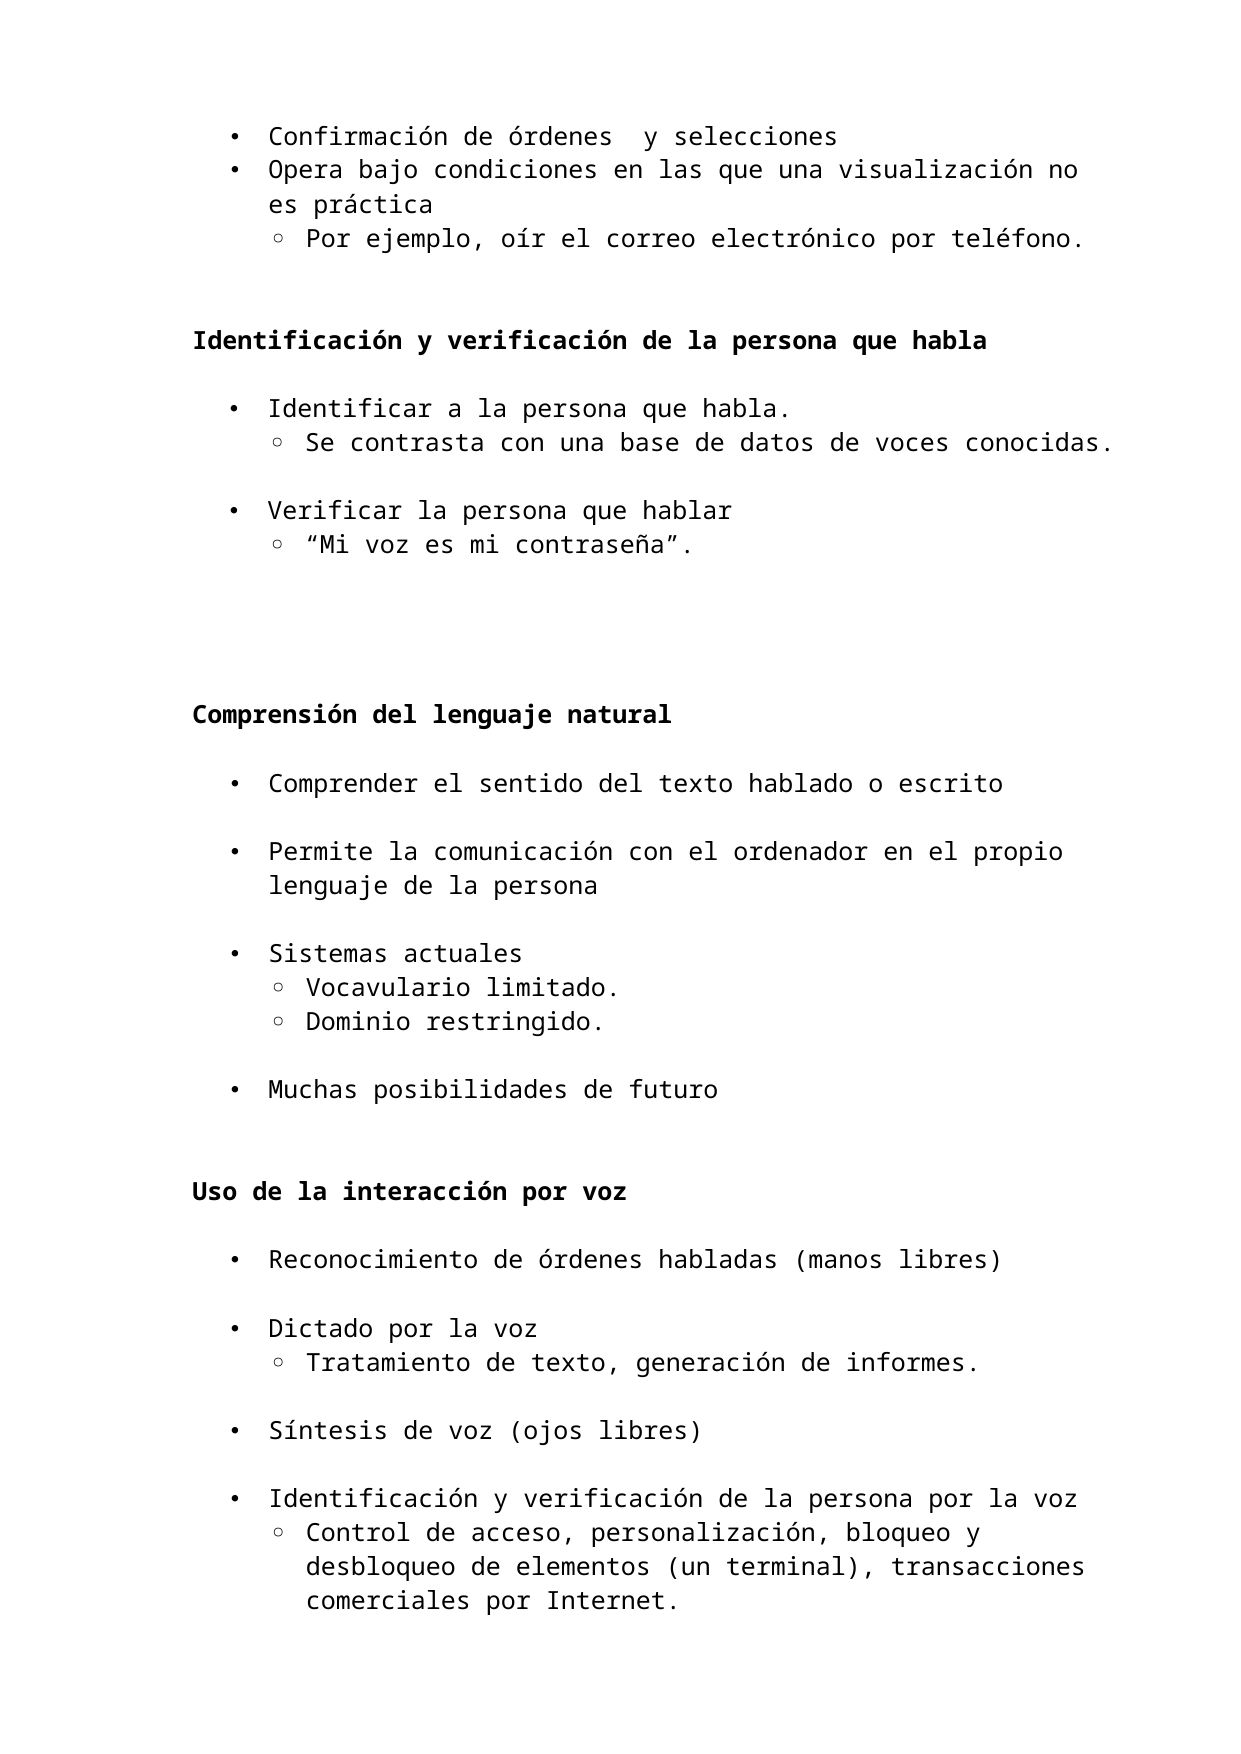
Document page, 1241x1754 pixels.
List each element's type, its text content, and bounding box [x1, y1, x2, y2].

text Identificación y verificación de la persona que habla [118, 322, 1122, 357]
list Muchas posibilidades de futuro [231, 1072, 1122, 1106]
list Control de acceso, personalización, bloqueo y desbloqueo de elementos (un terminal), transacciones comerciales por Internet. [268, 1515, 1122, 1617]
list Reconocimiento de órdenes habladas (manos libres) [231, 1242, 1122, 1276]
list Permite la comunicación con el ordenador en el propio lenguaje de la persona [231, 833, 1122, 902]
list Dominio restringido. [268, 1004, 1122, 1038]
list Sistemas actuales [231, 936, 1122, 970]
list Confirmación de órdenes y selecciones [231, 118, 1122, 152]
list Comprender el sentido del texto hablado o escrito [231, 765, 1122, 799]
list Opera bajo condiciones en las que una visualización no es práctica [231, 152, 1122, 220]
list Dictado por la voz [231, 1310, 1122, 1344]
list Identificación y verificación de la persona por la voz [231, 1481, 1122, 1515]
list Tratamiento de texto, generación de informes. [268, 1344, 1122, 1378]
list “Mi voz es mi contraseña”. [267, 527, 1122, 561]
list Vocavulario limitado. [268, 970, 1122, 1004]
list Identificar a la persona que habla. [229, 391, 1122, 425]
list Verificar la persona que hablar [229, 493, 1122, 527]
list Síntesis de voz (ojos libres) [231, 1412, 1122, 1447]
list Se contrasta con una base de datos de voces conocidas. [267, 425, 1122, 459]
text Comprensión del lenguaje natural [118, 697, 1122, 731]
text Uso de la interacción por voz [118, 1174, 1122, 1208]
list Por ejemplo, oír el correo electrónico por teléfono. [268, 220, 1122, 254]
